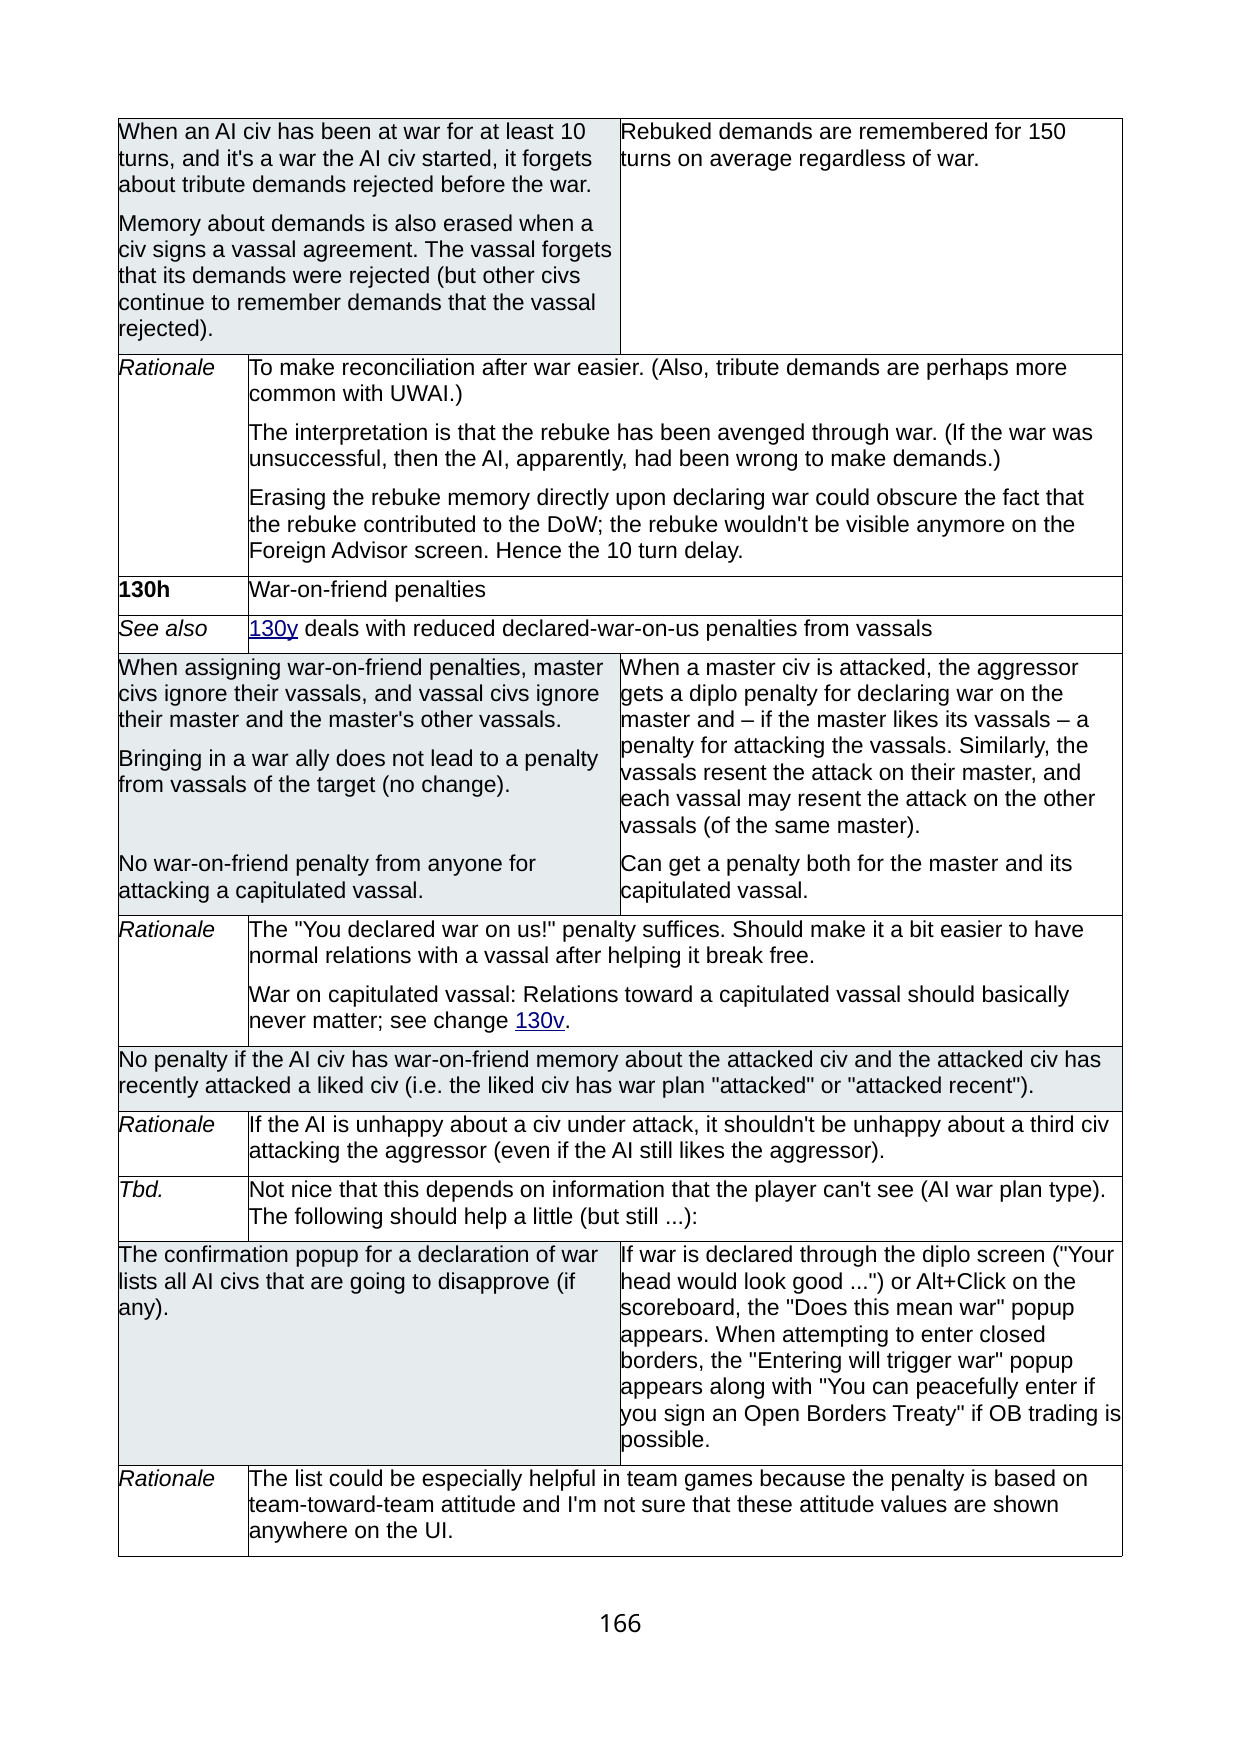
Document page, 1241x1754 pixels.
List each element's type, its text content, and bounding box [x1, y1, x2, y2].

table_cell When an AI civ has been at war for at least 10 turns, and it's a war the AI civ started, it forgets about tribute demands rejected before the war. Memory about demands is also erased when a civ signs a vassal agreement. The vassal forgets that its demands were rejected (but other civs continue to remember demands that the vassal rejected). [119, 119, 620, 354]
table_cell If the AI is unhappy about a civ under attack, it shouldn't be unhappy about a third civ attacking the aggressor (even if the AI still likes the aggressor). [249, 1112, 1122, 1176]
table_cell If war is declared through the diplo screen ("Your head would look good ...") or Alt+Click on the scoreboard, the "Does this mean war" popup appears. When attempting to enter closed borders, the "Entering will trigger war" popup appears along with "You can peacefully enter if you sign an Open Borders Treaty" if OB trading is possible. [621, 1242, 1122, 1465]
table_cell To make reconciliation after war easier. (Also, tribute demands are perhaps more common with UWAI.) The interpretation is that the rebuke has been avenged through war. (If the war was unsuccessful, then the AI, apparently, had been wrong to make demands.) Erasing the rebuke memory directly upon declaring war could obscure the fact that the rebuke contributed to the DoW; the rebuke wouldn't be visible anymore on the Foreign Advisor screen. Hence the 10 turn delay. [249, 355, 1122, 576]
table_cell Rationale [119, 916, 248, 1046]
table_cell Rebuked demands are remembered for 150 turns on average regardless of war. [621, 119, 1122, 354]
table_cell Rationale [119, 1112, 248, 1176]
table_cell 130y deals with reduced declared-war-on-us penalties from vassals [249, 616, 1122, 653]
table_cell War-on-friend penalties [249, 577, 1122, 614]
table_cell Rationale [119, 355, 248, 576]
table_cell Rationale [119, 1466, 248, 1556]
table_cell When a master civ is attacked, the aggressor gets a diplo penalty for declaring war on the master and – if the master likes its vassals – a penalty for attacking the vassals. Similarly, the vassals resent the attack on their master, and each vassal may resent the attack on the other vassals (of the same master). Can get a penalty both for the master and its capitulated vassal. [621, 654, 1122, 915]
table_cell The "You declared war on us!" penalty suffices. Should make it a bit easier to have normal relations with a vassal after helping it break free. War on capitulated vassal: Relations toward a capitulated vassal should basically never matter; see change 130v. [249, 916, 1122, 1046]
table_cell Not nice that this depends on information that the player can't see (AI war plan type). The following should help a little (but still ...): [249, 1177, 1122, 1241]
table_cell See also [119, 616, 248, 653]
table_cell Tbd. [119, 1177, 248, 1241]
table_cell When assigning war-on-friend penalties, master civs ignore their vassals, and vassal civs ignore their master and the master's other vassals. Bringing in a war ally does not lead to a penalty from vassals of the target (no change). No war-on-friend penalty from anyone for attacking a capitulated vassal. [119, 654, 620, 915]
table_cell The list could be especially helpful in team games because the penalty is based on team-toward-team attitude and I'm not sure that these attitude values are shown anywhere on the UI. [249, 1466, 1122, 1556]
table_cell 130h [119, 577, 248, 614]
table_cell No penalty if the AI civ has war-on-friend memory about the attacked civ and the attacked civ has recently attacked a liked civ (i.e. the liked civ has war plan "attacked" or "attacked recent"). [119, 1047, 1122, 1111]
table_cell The confirmation popup for a declaration of war lists all AI civs that are going to disapprove (if any). [119, 1242, 620, 1465]
